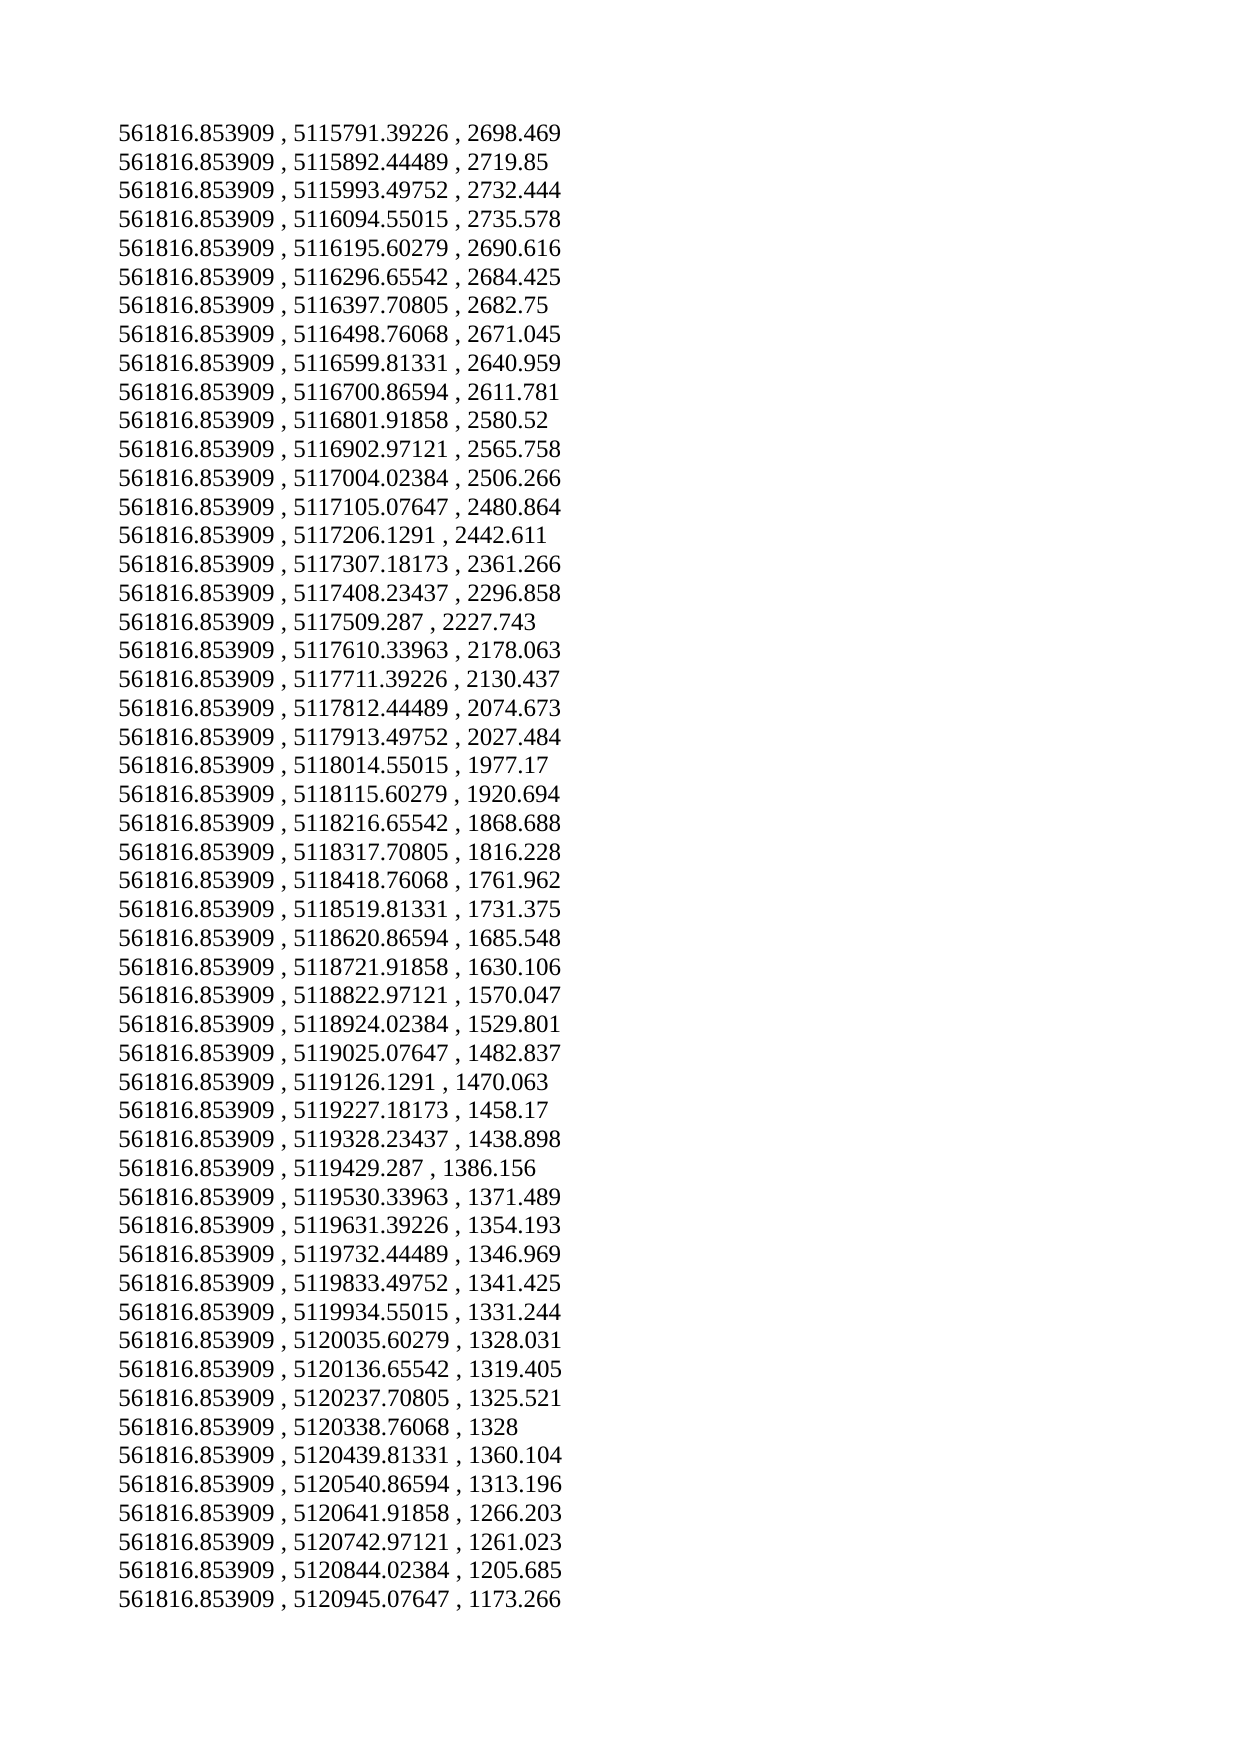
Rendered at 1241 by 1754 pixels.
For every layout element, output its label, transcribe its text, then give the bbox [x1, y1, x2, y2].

text 561816.853909 , 5120844.02384 , 1205.685 [118, 1556, 1122, 1584]
text 561816.853909 , 5118924.02384 , 1529.801 [118, 1009, 1122, 1038]
text 561816.853909 , 5118014.55015 , 1977.17 [118, 751, 1122, 779]
text 561816.853909 , 5118620.86594 , 1685.548 [118, 923, 1122, 952]
text 561816.853909 , 5118721.91858 , 1630.106 [118, 952, 1122, 981]
text 561816.853909 , 5120338.76068 , 1328 [118, 1412, 1122, 1441]
text 561816.853909 , 5116397.70805 , 2682.75 [118, 291, 1122, 319]
text 561816.853909 , 5116296.65542 , 2684.425 [118, 262, 1122, 291]
text 561816.853909 , 5116700.86594 , 2611.781 [118, 377, 1122, 406]
text 561816.853909 , 5119429.287 , 1386.156 [118, 1153, 1122, 1182]
text 561816.853909 , 5119934.55015 , 1331.244 [118, 1297, 1122, 1326]
text 561816.853909 , 5117711.39226 , 2130.437 [118, 664, 1122, 693]
text 561816.853909 , 5119833.49752 , 1341.425 [118, 1268, 1122, 1297]
text 561816.853909 , 5119328.23437 , 1438.898 [118, 1124, 1122, 1153]
text 561816.853909 , 5117307.18173 , 2361.266 [118, 549, 1122, 578]
text 561816.853909 , 5117004.02384 , 2506.266 [118, 463, 1122, 492]
text 561816.853909 , 5120742.97121 , 1261.023 [118, 1527, 1122, 1556]
text 561816.853909 , 5117610.33963 , 2178.063 [118, 636, 1122, 664]
text 561816.853909 , 5117206.1291 , 2442.611 [118, 521, 1122, 549]
text 561816.853909 , 5119732.44489 , 1346.969 [118, 1239, 1122, 1268]
text 561816.853909 , 5116599.81331 , 2640.959 [118, 348, 1122, 377]
text 561816.853909 , 5116902.97121 , 2565.758 [118, 434, 1122, 463]
text 561816.853909 , 5117913.49752 , 2027.484 [118, 722, 1122, 751]
text 561816.853909 , 5119025.07647 , 1482.837 [118, 1038, 1122, 1067]
text 561816.853909 , 5116094.55015 , 2735.578 [118, 204, 1122, 233]
text 561816.853909 , 5117105.07647 , 2480.864 [118, 492, 1122, 521]
text 561816.853909 , 5120540.86594 , 1313.196 [118, 1469, 1122, 1498]
text 561816.853909 , 5118216.65542 , 1868.688 [118, 808, 1122, 837]
text 561816.853909 , 5118822.97121 , 1570.047 [118, 981, 1122, 1009]
text 561816.853909 , 5118418.76068 , 1761.962 [118, 866, 1122, 894]
text 561816.853909 , 5120439.81331 , 1360.104 [118, 1441, 1122, 1469]
text 561816.853909 , 5116195.60279 , 2690.616 [118, 233, 1122, 262]
text 561816.853909 , 5115892.44489 , 2719.85 [118, 147, 1122, 176]
text 561816.853909 , 5116498.76068 , 2671.045 [118, 319, 1122, 348]
text 561816.853909 , 5120136.65542 , 1319.405 [118, 1354, 1122, 1383]
text 561816.853909 , 5116801.91858 , 2580.52 [118, 406, 1122, 434]
text 561816.853909 , 5120945.07647 , 1173.266 [118, 1584, 1122, 1613]
text 561816.853909 , 5120641.91858 , 1266.203 [118, 1498, 1122, 1527]
text 561816.853909 , 5119227.18173 , 1458.17 [118, 1096, 1122, 1124]
text 561816.853909 , 5119126.1291 , 1470.063 [118, 1067, 1122, 1096]
text 561816.853909 , 5120035.60279 , 1328.031 [118, 1326, 1122, 1354]
text 561816.853909 , 5117812.44489 , 2074.673 [118, 693, 1122, 722]
text 561816.853909 , 5120237.70805 , 1325.521 [118, 1383, 1122, 1412]
text 561816.853909 , 5115993.49752 , 2732.444 [118, 176, 1122, 204]
text 561816.853909 , 5119530.33963 , 1371.489 [118, 1182, 1122, 1211]
text 561816.853909 , 5118317.70805 , 1816.228 [118, 837, 1122, 866]
text 561816.853909 , 5118115.60279 , 1920.694 [118, 779, 1122, 808]
text 561816.853909 , 5117509.287 , 2227.743 [118, 607, 1122, 636]
text 561816.853909 , 5115791.39226 , 2698.469 [118, 118, 1122, 147]
text 561816.853909 , 5119631.39226 , 1354.193 [118, 1211, 1122, 1239]
text 561816.853909 , 5117408.23437 , 2296.858 [118, 578, 1122, 607]
text 561816.853909 , 5118519.81331 , 1731.375 [118, 894, 1122, 923]
